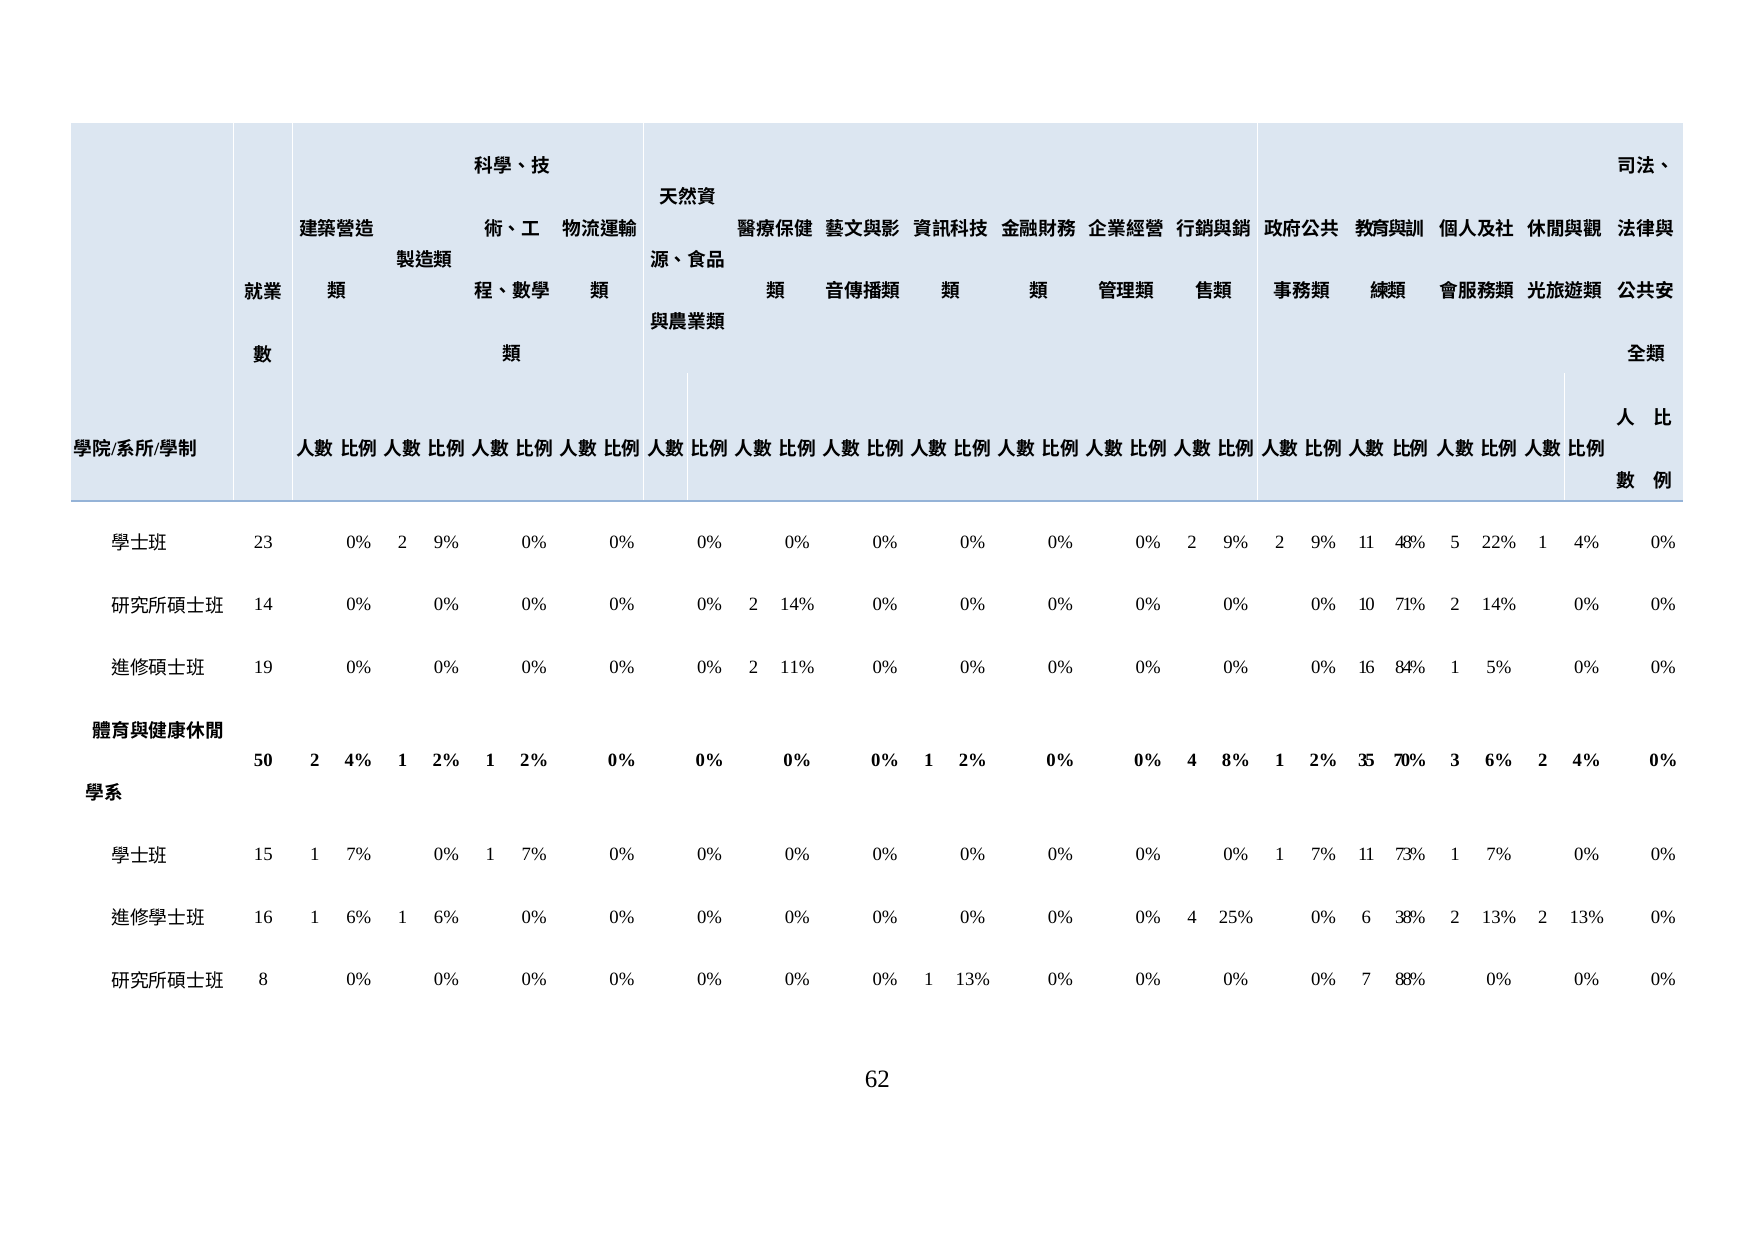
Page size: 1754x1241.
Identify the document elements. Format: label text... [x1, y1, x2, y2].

table_cell [1082, 812, 1126, 875]
table_cell 0% [600, 502, 643, 562]
table_cell [293, 625, 336, 687]
table_cell 9% [1214, 502, 1257, 562]
table_cell 0% [1643, 625, 1683, 687]
table_cell 22% [1477, 502, 1521, 562]
table_cell 比例 [1565, 373, 1608, 500]
table_cell 0% [1565, 562, 1608, 625]
table_cell 0% [951, 875, 994, 937]
table_header 休閒與觀光旅遊類 [1521, 123, 1608, 373]
table_cell 0% [1565, 812, 1608, 875]
table_cell 0% [688, 687, 731, 812]
table_cell 16 [1345, 625, 1389, 687]
table_cell [468, 875, 512, 937]
table_cell [994, 687, 1038, 812]
table_cell [1170, 812, 1214, 875]
table_cell [380, 937, 424, 1000]
table_cell [293, 562, 336, 625]
table_cell 0% [951, 625, 994, 687]
table_cell 0% [1477, 937, 1521, 1000]
table_cell 研究所碩士班 [71, 562, 233, 625]
table_header 製造類 [380, 123, 468, 373]
table_cell 0% [775, 812, 819, 875]
table_cell 0% [863, 687, 907, 812]
table_cell [1608, 562, 1643, 625]
table_cell 人數 [1433, 373, 1477, 500]
table_cell 比例 [1389, 373, 1433, 500]
table_cell 0% [512, 937, 556, 1000]
table_cell [380, 625, 424, 687]
table_cell [380, 812, 424, 875]
table_cell 0% [688, 562, 731, 625]
table_cell 71% [1389, 562, 1433, 625]
table_cell 2 [1258, 502, 1301, 562]
table_cell 0% [1038, 687, 1082, 812]
table_cell 0% [688, 812, 731, 875]
table_cell 2 [1170, 502, 1214, 562]
table_cell 0% [1301, 937, 1345, 1000]
table_cell [556, 562, 600, 625]
table_cell 7% [1301, 812, 1345, 875]
table_cell 6 [1345, 875, 1389, 937]
table_cell 73% [1389, 812, 1433, 875]
table_cell 4 [1170, 687, 1214, 812]
table_cell [1608, 875, 1643, 937]
table_cell [819, 562, 863, 625]
table_cell 0% [775, 687, 819, 812]
table_cell 14% [1477, 562, 1521, 625]
table_cell 5 [1433, 502, 1477, 562]
table_cell 0% [1214, 562, 1257, 625]
table_cell 0% [336, 502, 380, 562]
table_cell 0% [1126, 625, 1170, 687]
table_cell 0% [775, 937, 819, 1000]
table_cell 48% [1389, 502, 1433, 562]
table_cell 0% [863, 502, 907, 562]
table_cell 0% [512, 502, 556, 562]
table_cell 0% [1214, 937, 1257, 1000]
table_header 資訊科技類 [907, 123, 994, 373]
table_cell 0% [1643, 502, 1683, 562]
table_cell [556, 812, 600, 875]
table_cell [819, 812, 863, 875]
table_cell 0% [424, 562, 468, 625]
table_cell 2 [1521, 875, 1564, 937]
table_cell 0% [600, 687, 643, 812]
table_header 醫療保健類 [731, 123, 819, 373]
table_cell 0% [424, 625, 468, 687]
table_cell 0% [600, 625, 643, 687]
table_cell 比例 [336, 373, 380, 500]
table_cell 5% [1477, 625, 1521, 687]
table_cell 14% [775, 562, 819, 625]
table_cell 比例 [775, 373, 819, 500]
table_cell [644, 875, 687, 937]
table_cell 比例 [1038, 373, 1082, 500]
table_cell 0% [775, 875, 819, 937]
table_cell 0% [1038, 812, 1082, 875]
table_cell 0% [951, 502, 994, 562]
table_cell 1 [468, 812, 512, 875]
table_cell 1 [293, 875, 336, 937]
table_cell 人數 [907, 373, 951, 500]
table_cell 2 [731, 625, 775, 687]
table_cell 19 [234, 625, 292, 687]
table_cell 1 [468, 687, 512, 812]
table_cell [1258, 562, 1301, 625]
table_cell 13% [1477, 875, 1521, 937]
table_cell [1521, 937, 1564, 1000]
table_cell 人數 [1258, 373, 1301, 500]
table_cell [293, 937, 336, 1000]
table_cell 6% [424, 875, 468, 937]
table_cell [907, 562, 951, 625]
table_cell 人數 [1608, 373, 1643, 500]
table_cell 35 [1345, 687, 1389, 812]
table_cell 11 [1345, 812, 1389, 875]
table_cell 0% [1301, 625, 1345, 687]
table_cell 0% [1643, 937, 1683, 1000]
table_cell 1 [1521, 502, 1564, 562]
table_cell 比例 [512, 373, 556, 500]
table_cell 人數 [731, 373, 775, 500]
table_cell 0% [951, 562, 994, 625]
table_cell 比例 [1126, 373, 1170, 500]
table_cell 學士班 [71, 502, 233, 562]
table_cell 比例 [1301, 373, 1345, 500]
table_cell 比例 [1214, 373, 1257, 500]
table_cell 人數 [380, 373, 424, 500]
table_cell 人數 [994, 373, 1038, 500]
table_cell 7% [1477, 812, 1521, 875]
table_header 司法、法律與公共安全類 [1608, 123, 1683, 373]
table_cell [1082, 687, 1126, 812]
table_cell 0% [1565, 625, 1608, 687]
table_cell 1 [380, 687, 424, 812]
table_cell 0% [424, 937, 468, 1000]
table_cell 0% [1126, 502, 1170, 562]
table_cell 0% [688, 875, 731, 937]
table_cell 25% [1214, 875, 1257, 937]
table_cell 0% [424, 812, 468, 875]
table_cell 2% [951, 687, 994, 812]
table_cell 0% [600, 562, 643, 625]
table_cell [731, 937, 775, 1000]
table_cell 0% [1301, 562, 1345, 625]
table_cell 2 [1433, 875, 1477, 937]
table_cell 0% [1643, 687, 1683, 812]
table_cell 0% [951, 812, 994, 875]
table_cell 2 [380, 502, 424, 562]
table_cell [731, 875, 775, 937]
table_cell [907, 502, 951, 562]
table_header 建築營造類 [293, 123, 380, 373]
table_cell 0% [336, 937, 380, 1000]
table_cell 0% [1126, 875, 1170, 937]
table_cell [468, 625, 512, 687]
table_header 教育與訓練類 [1345, 123, 1433, 373]
table_cell [731, 687, 775, 812]
table_cell [1608, 937, 1643, 1000]
table_cell 人數 [1345, 373, 1389, 500]
table_header 個人及社會服務類 [1433, 123, 1521, 373]
table_cell [731, 812, 775, 875]
table_cell 學院/系所/學制 [71, 373, 233, 500]
table_cell 比例 [863, 373, 907, 500]
table_cell [1082, 875, 1126, 937]
table_cell 1 [1258, 687, 1301, 812]
table_cell [1521, 625, 1564, 687]
table_cell 2% [424, 687, 468, 812]
table_cell 0% [775, 502, 819, 562]
table_cell 2% [512, 687, 556, 812]
table_cell [644, 687, 687, 812]
table_cell 8% [1214, 687, 1257, 812]
table_cell 0% [600, 812, 643, 875]
table_cell 0% [1214, 625, 1257, 687]
table_cell [468, 562, 512, 625]
table_cell [556, 875, 600, 937]
table_cell 比例 [951, 373, 994, 500]
table_cell 10 [1345, 562, 1389, 625]
table_cell [907, 625, 951, 687]
table_cell [994, 625, 1038, 687]
table_cell 0% [1643, 812, 1683, 875]
table_cell 0% [512, 625, 556, 687]
table_cell 6% [1477, 687, 1521, 812]
table_cell 13% [1565, 875, 1608, 937]
table_cell 人數 [293, 373, 336, 500]
table_header 政府公共事務類 [1258, 123, 1345, 373]
table_header 物流運輸類 [556, 123, 643, 373]
table_cell 0% [512, 562, 556, 625]
table_cell [1082, 625, 1126, 687]
table_cell 0% [336, 562, 380, 625]
table_cell [1608, 502, 1643, 562]
table_cell 0% [1214, 812, 1257, 875]
table_cell 9% [424, 502, 468, 562]
table_cell 0% [1038, 502, 1082, 562]
table_cell 13% [951, 937, 994, 1000]
table_cell [1608, 812, 1643, 875]
table_cell 0% [863, 875, 907, 937]
table_header 天然資源、食品與農業類 [644, 123, 731, 373]
table_cell 15 [234, 812, 292, 875]
table_cell 6% [336, 875, 380, 937]
table_cell 0% [688, 625, 731, 687]
table_cell 2 [293, 687, 336, 812]
table_cell 學士班 [71, 812, 233, 875]
table_cell [644, 562, 687, 625]
table_cell [644, 502, 687, 562]
table_cell 4% [336, 687, 380, 812]
table_cell 7% [336, 812, 380, 875]
table_cell 0% [1038, 937, 1082, 1000]
table_cell 0% [1038, 875, 1082, 937]
table_cell [994, 562, 1038, 625]
table_cell [556, 625, 600, 687]
table_cell 2 [1521, 687, 1564, 812]
table_cell [556, 937, 600, 1000]
table_cell [644, 625, 687, 687]
table_cell 人數 [556, 373, 600, 500]
table_cell 0% [600, 875, 643, 937]
table_cell 1 [907, 937, 951, 1000]
table_cell [994, 502, 1038, 562]
table_cell [1170, 625, 1214, 687]
table_cell 88% [1389, 937, 1433, 1000]
table_cell 0% [1643, 875, 1683, 937]
table_cell 研究所碩士班 [71, 937, 233, 1000]
table_header 企業經營管理類 [1082, 123, 1170, 373]
table_cell 0% [1643, 562, 1683, 625]
table_cell 2 [731, 562, 775, 625]
table_cell 1 [1258, 812, 1301, 875]
table_cell 70% [1389, 687, 1433, 812]
table_cell 0% [688, 502, 731, 562]
table_cell [380, 562, 424, 625]
table_cell 0% [863, 625, 907, 687]
table_cell 14 [234, 562, 292, 625]
table_header 科學、技術、工程、數學類 [468, 123, 556, 373]
table_cell 進修碩士班 [71, 625, 233, 687]
table_cell 體育與健康休閒學系 [71, 687, 233, 812]
table_header [71, 123, 233, 373]
table_cell [731, 502, 775, 562]
table_cell 38% [1389, 875, 1433, 937]
table_cell [1170, 937, 1214, 1000]
table_cell [1082, 562, 1126, 625]
table_header 金融財務類 [994, 123, 1082, 373]
table_cell 16 [234, 875, 292, 937]
table_cell 0% [336, 625, 380, 687]
table_cell 1 [1433, 625, 1477, 687]
table_cell [556, 687, 600, 812]
table_cell [1170, 562, 1214, 625]
table_cell 人數 [819, 373, 863, 500]
table_cell [1082, 502, 1126, 562]
table_cell 進修學士班 [71, 875, 233, 937]
table_cell 4 [1170, 875, 1214, 937]
table_cell [819, 625, 863, 687]
table_cell 0% [1038, 562, 1082, 625]
table_cell [556, 502, 600, 562]
table_cell [907, 875, 951, 937]
table_cell 比例 [424, 373, 468, 500]
table_cell 人數 [644, 373, 687, 500]
table_cell 比例 [1643, 373, 1683, 500]
table_cell [994, 937, 1038, 1000]
table_cell [1608, 625, 1643, 687]
table_cell [819, 502, 863, 562]
table_cell [1258, 875, 1301, 937]
table_cell 8 [234, 937, 292, 1000]
table_cell 比例 [688, 373, 731, 500]
table_cell [1258, 625, 1301, 687]
table_cell 0% [1038, 625, 1082, 687]
table_cell 3 [1433, 687, 1477, 812]
table_cell 2 [1433, 562, 1477, 625]
table_cell [907, 812, 951, 875]
table_cell [1608, 687, 1643, 812]
table_cell 比例 [1477, 373, 1521, 500]
table_header 行銷與銷售類 [1170, 123, 1257, 373]
table_cell 人數 [1082, 373, 1126, 500]
table_header 就業數 [234, 123, 292, 500]
table_cell 1 [293, 812, 336, 875]
table_cell 0% [863, 562, 907, 625]
table_cell 50 [234, 687, 292, 812]
table_cell 7 [1345, 937, 1389, 1000]
table_cell 比例 [600, 373, 643, 500]
table_cell [468, 502, 512, 562]
table_cell 人數 [468, 373, 512, 500]
table_cell 0% [1126, 687, 1170, 812]
table_cell 4% [1565, 502, 1608, 562]
table_cell 2% [1301, 687, 1345, 812]
table_cell 11% [775, 625, 819, 687]
table_cell 23 [234, 502, 292, 562]
table_cell [819, 937, 863, 1000]
table_cell [819, 875, 863, 937]
table_cell 0% [1126, 812, 1170, 875]
table_cell 1 [907, 687, 951, 812]
table_cell 人數 [1521, 373, 1564, 500]
table_cell 9% [1301, 502, 1345, 562]
table_cell [1521, 562, 1564, 625]
table_cell 4% [1565, 687, 1608, 812]
table_cell [468, 937, 512, 1000]
table_cell [293, 502, 336, 562]
table_cell [1258, 937, 1301, 1000]
table_cell [644, 812, 687, 875]
table_cell 0% [512, 875, 556, 937]
table_cell [819, 687, 863, 812]
table_cell [994, 875, 1038, 937]
table_cell 0% [1126, 937, 1170, 1000]
table_cell 1 [1433, 812, 1477, 875]
table_cell 0% [1301, 875, 1345, 937]
table_cell [994, 812, 1038, 875]
table_cell 0% [688, 937, 731, 1000]
table_cell 7% [512, 812, 556, 875]
table_cell 0% [863, 937, 907, 1000]
table_cell 0% [1126, 562, 1170, 625]
table_cell 0% [1565, 937, 1608, 1000]
table_cell 84% [1389, 625, 1433, 687]
table_cell 0% [863, 812, 907, 875]
table_cell [1082, 937, 1126, 1000]
table_cell 人數 [1170, 373, 1214, 500]
table_cell 0% [600, 937, 643, 1000]
table_cell [1433, 937, 1477, 1000]
table_cell [1521, 812, 1564, 875]
table_header 藝文與影音傳播類 [819, 123, 907, 373]
table_cell [644, 937, 687, 1000]
table_cell 1 [380, 875, 424, 937]
table_cell 11 [1345, 502, 1389, 562]
